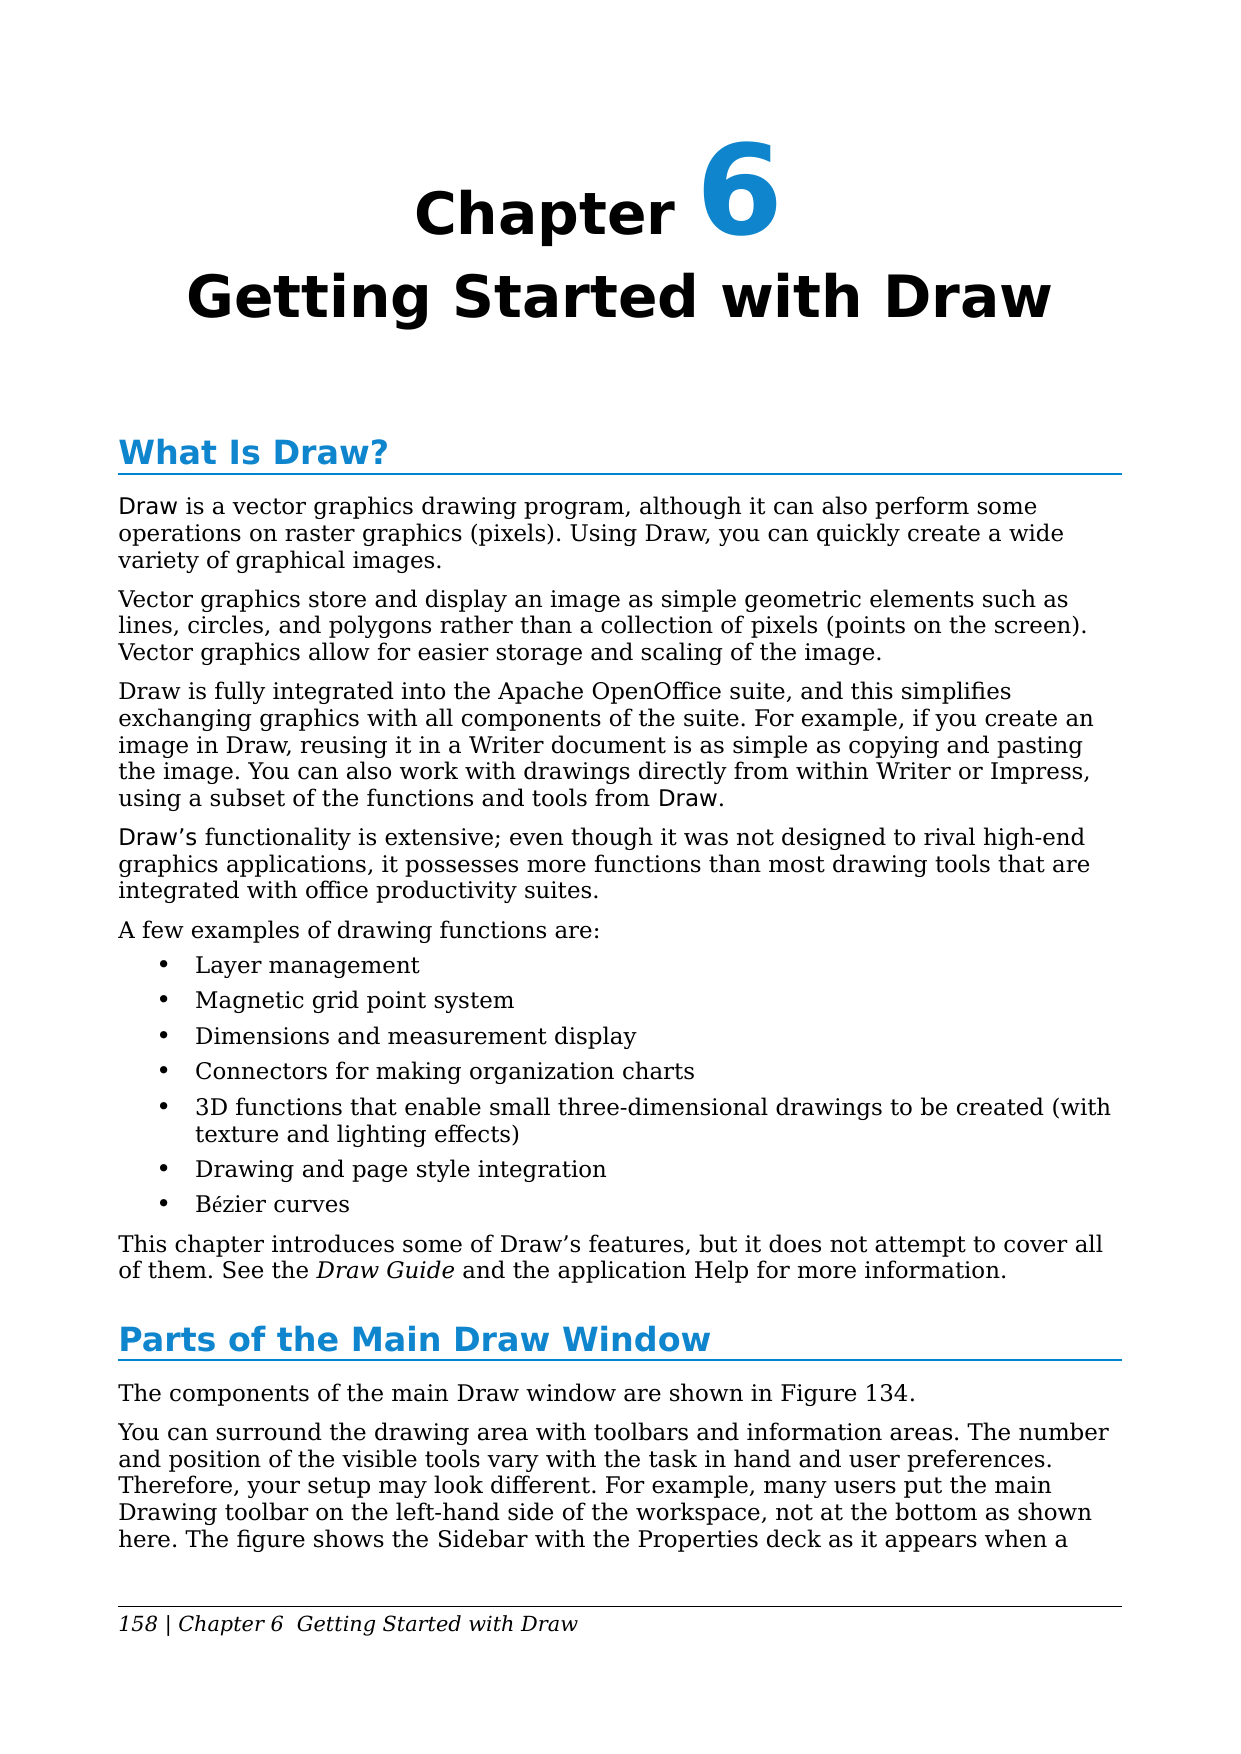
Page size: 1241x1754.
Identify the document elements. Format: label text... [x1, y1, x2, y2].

text Draw is a vector graphics drawing program, although it can also perform some operations on raster graphics (pixels). Using Draw, you can quickly create a wide variety of graphical images. [118, 493, 1122, 573]
list Connectors for making organization charts [156, 1056, 1122, 1085]
text You can surround the drawing area with toolbars and information areas. The number and position of the visible tools vary with the task in hand and user preferences. Therefore, your setup may look different. For example, many users put the main Drawing toolbar on the left-hand side of the workspace, not at the bottom as shown here. The figure shows the Sidebar with the Properties deck as it appears when a [118, 1419, 1122, 1552]
text Vector graphics store and display an image as simple geometric elements such as lines, circles, and polygons rather than a collection of pixels (points on the screen). Vector graphics allow for easier storage and scaling of the image. [118, 586, 1122, 666]
list Magnetic grid point system [156, 985, 1122, 1014]
subtitle What Is Draw? [118, 434, 1122, 473]
text Draw is fully integrated into the Apache OpenOffice suite, and this simplifies exchanging graphics with all components of the suite. For example, if you create an image in Draw, reusing it in a Writer document is as simple as copying and pasting the image. You can also work with drawings directly from within Writer or Impress, using a subset of the functions and tools from Draw. [118, 678, 1122, 812]
text This chapter introduces some of Draw’s features, but it does not attempt to cover all of them. See the Draw Guide and the application Help for more information. [118, 1231, 1122, 1284]
list Drawing and page style integration [156, 1154, 1122, 1183]
subtitle Parts of the Main Draw Window [118, 1320, 1122, 1359]
list Dimensions and measurement display [156, 1021, 1122, 1050]
list A few examples of drawing functions are: [118, 917, 1122, 943]
text The components of the main Draw window are shown in Figure 1. [118, 1380, 1122, 1407]
subtitle Chapter 6 Getting Started with Draw [118, 118, 1122, 332]
list Bézier curves [156, 1189, 1122, 1218]
list Layer management [156, 950, 1122, 979]
list 3D functions that enable small three-dimensional drawings to be created (with texture and lighting effects) [156, 1092, 1122, 1147]
text Draw’s functionality is extensive; even though it was not designed to rival high-end graphics applications, it possesses more functions than most drawing tools that are integrated with office productivity suites. [118, 824, 1122, 904]
